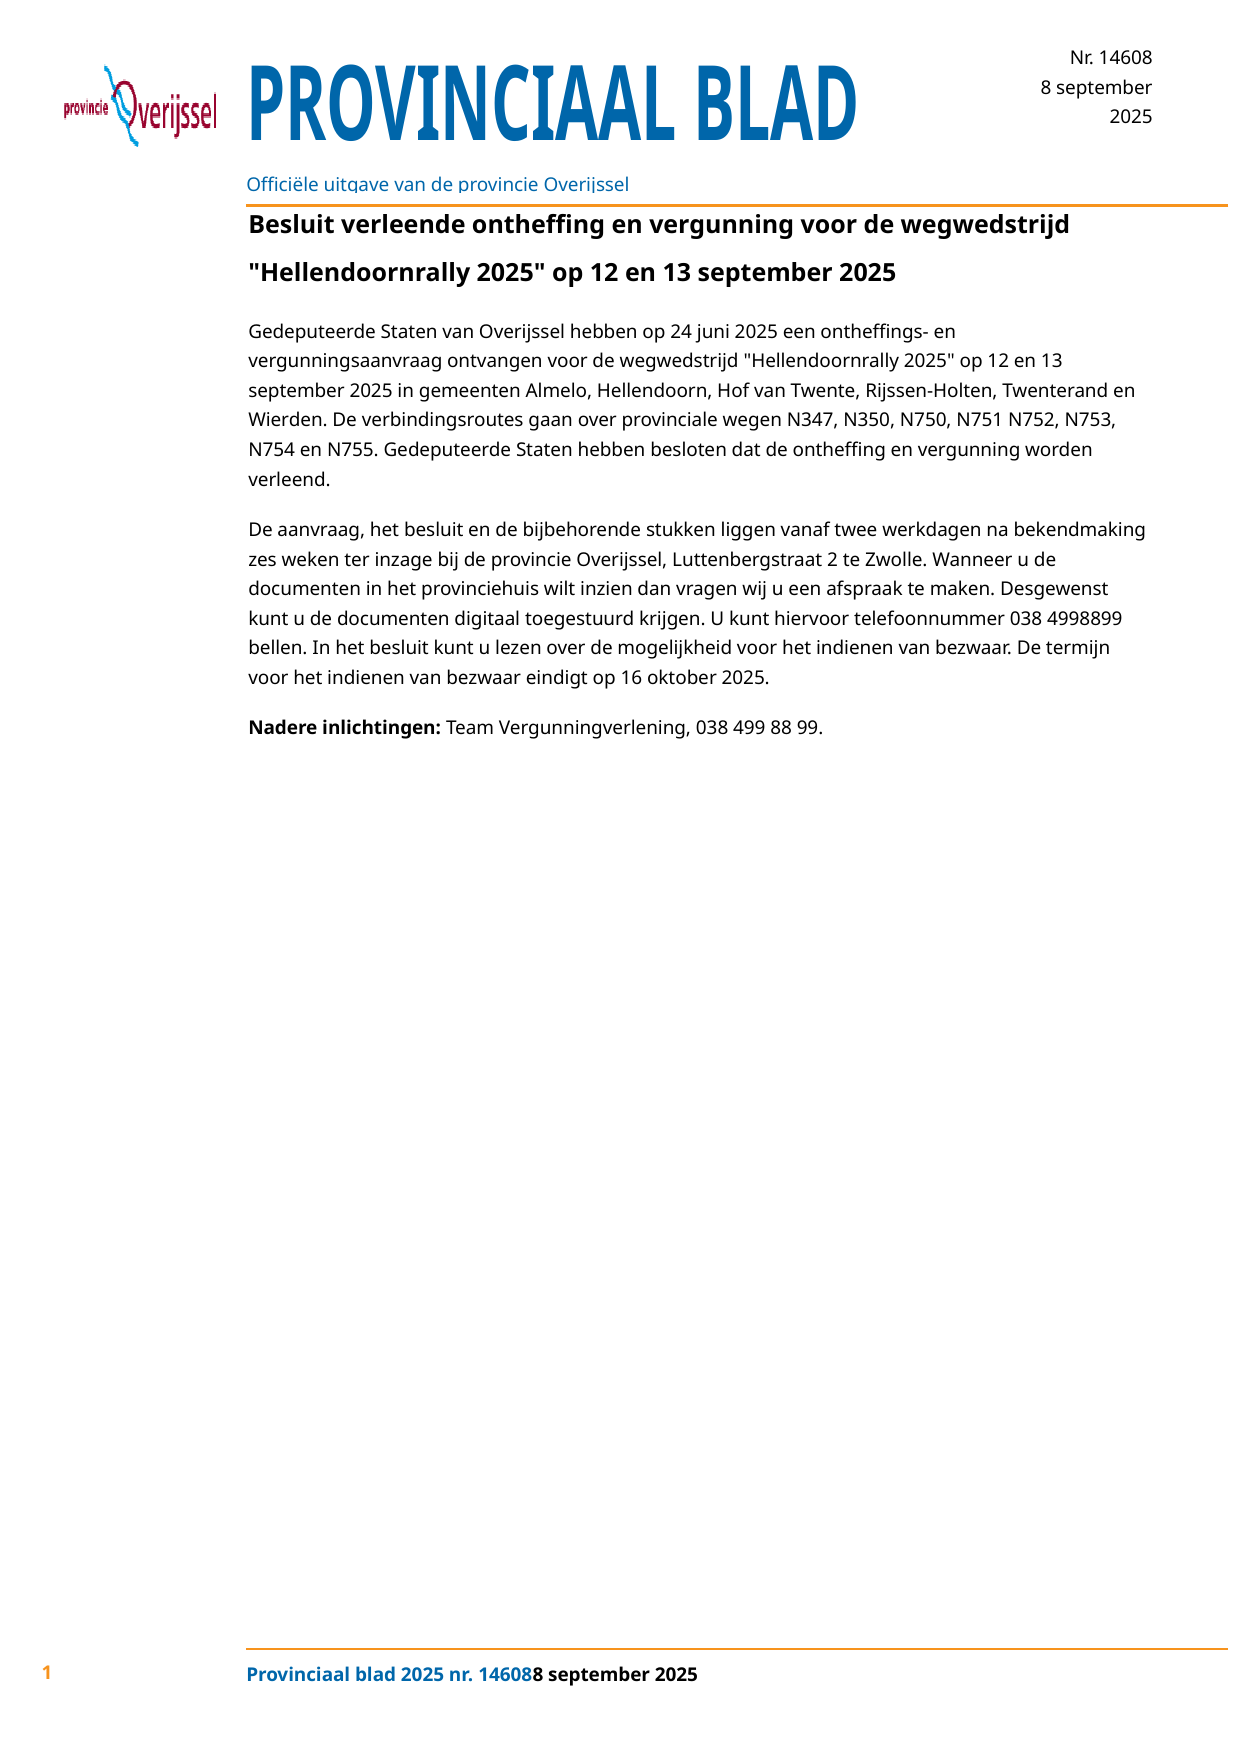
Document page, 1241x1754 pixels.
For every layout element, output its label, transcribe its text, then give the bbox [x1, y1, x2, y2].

text Gedeputeerde Staten van Overijssel hebben op 24 juni 2025 een ontheffings- en vergunningsaanvraag ontvangen voor de wegwedstrijd "Hellendoornrally 2025" op 12 en 13 september 2025 in gemeenten Almelo, Hellendoorn, Hof van Twente, Rijssen-Holten, Twenterand en Wierden. De verbindingsroutes gaan over provinciale wegen N347, N350, N750, N751 N752, N753, N754 en N755. Gedeputeerde Staten hebben besloten dat de ontheffing en vergunning worden verleend. [248, 318, 1152, 492]
picture [41, 47, 231, 172]
text De aanvraag, het besluit en de bijbehorende stukken liggen vanaf twee werkdagen na bekendmaking zes weken ter inzage bij de provincie Overijssel, Luttenbergstraat 2 te Zwolle. Wanneer u de documenten in het provinciehuis wilt inzien dan vragen wij u een afspraak te maken. Desgewenst kunt u de documenten digitaal toegestuurd krijgen. U kunt hiervoor telefoonnummer 038 4998899 bellen. In het besluit kunt u lezen over de mogelijkheid voor het indienen van bezwaar. De termijn voor het indienen van bezwaar eindigt op 16 oktober 2025. [248, 516, 1152, 690]
text Besluit verleende ontheffing en vergunning voor de wegwedstrijd "Hellendoornrally 2025" op 12 en 13 september 2025 [248, 207, 1152, 288]
text Nadere inlichtingen: Team Vergunningverlening, 038 499 88 99. [248, 714, 1152, 740]
